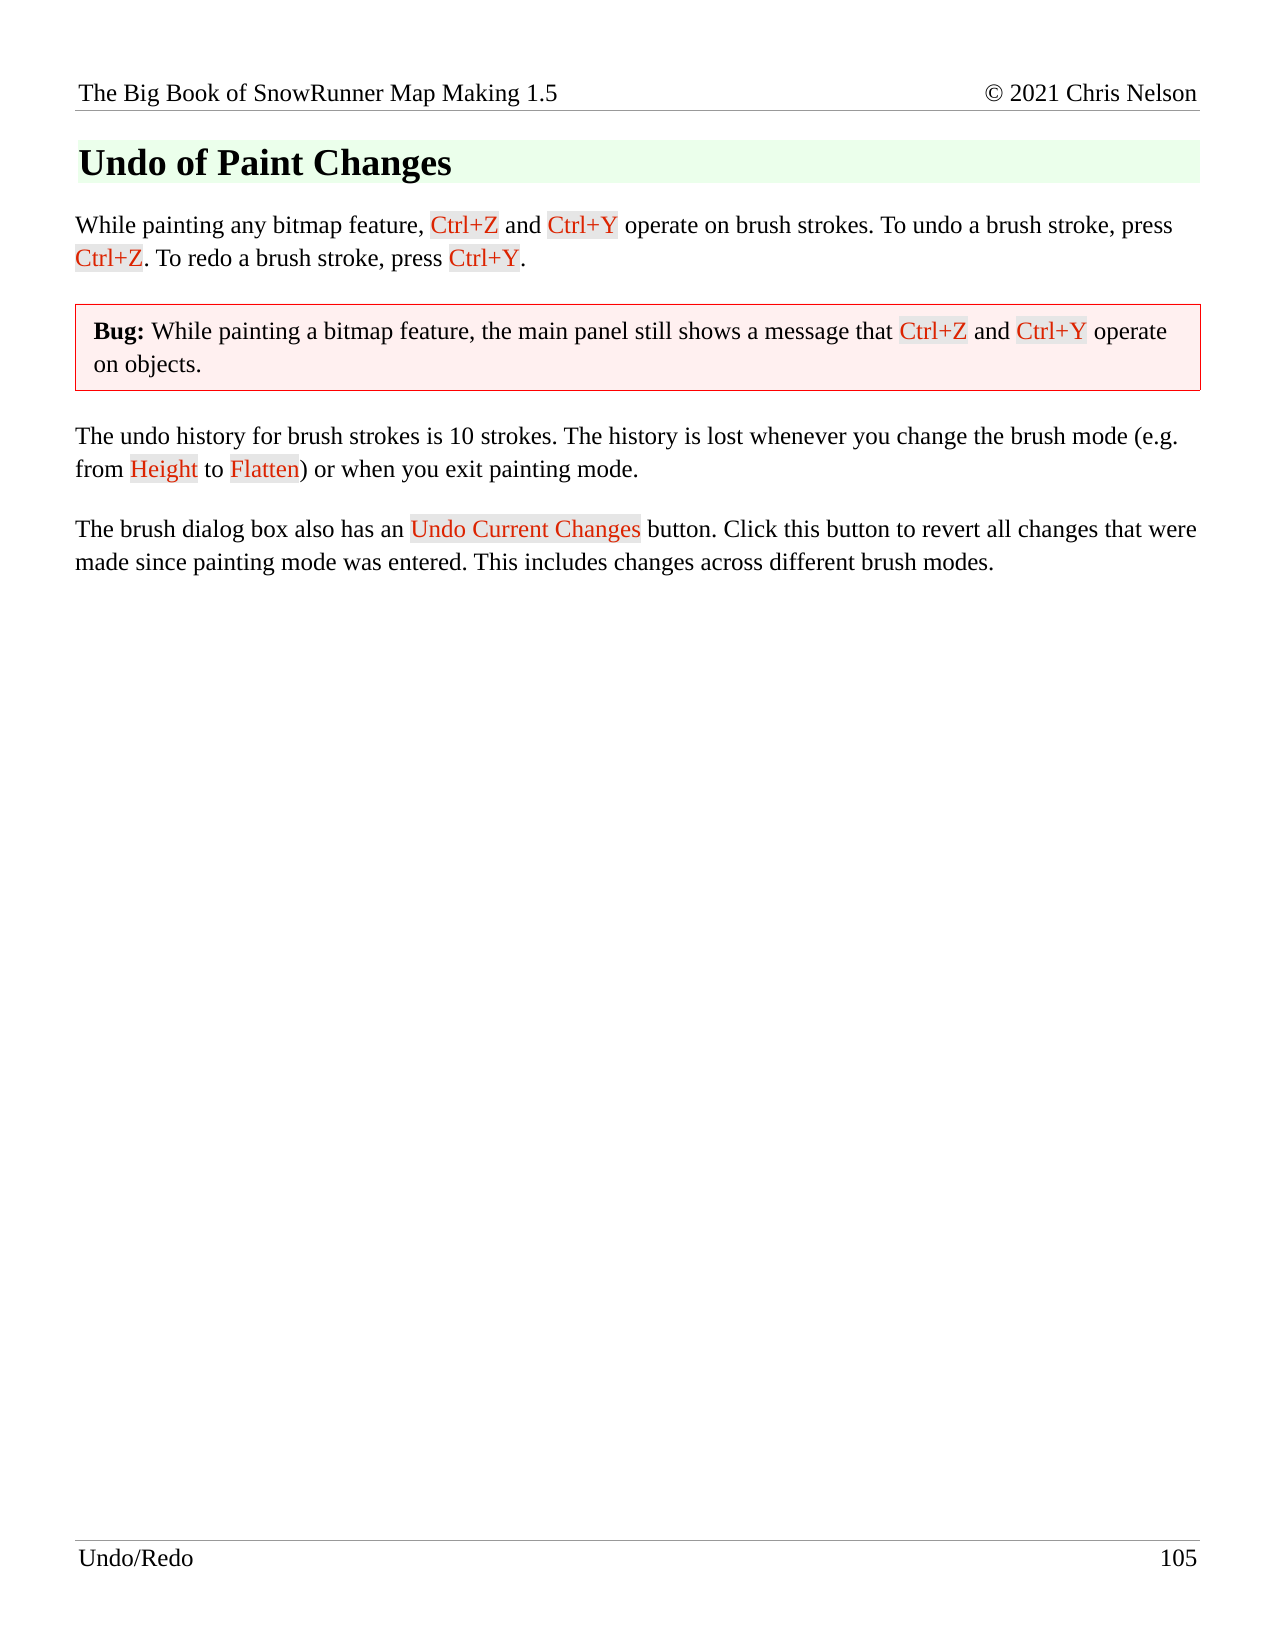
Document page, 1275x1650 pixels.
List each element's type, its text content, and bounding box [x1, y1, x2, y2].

list While painting a bitmap feature, the main panel still shows a message that Ctrl+Z and Ctrl+Y operate on objects. [76, 305, 1200, 390]
text While painting any bitmap feature, Ctrl+Z and Ctrl+Y operate on brush strokes. To undo a brush stroke, press Ctrl+Z. To redo a brush stroke, press Ctrl+Y. [75, 211, 1200, 272]
text The undo history for brush strokes is 10 strokes. The history is lost whenever you change the brush mode (e.g. from Height to Flatten) or when you exit painting mode. [75, 421, 1200, 483]
text The brush dialog box also has an Undo Current Changes button. Click this button to revert all changes that were made since painting mode was entered. This includes changes across different brush modes. [75, 514, 1200, 576]
subtitle Undo of Paint Changes [78, 140, 1200, 183]
